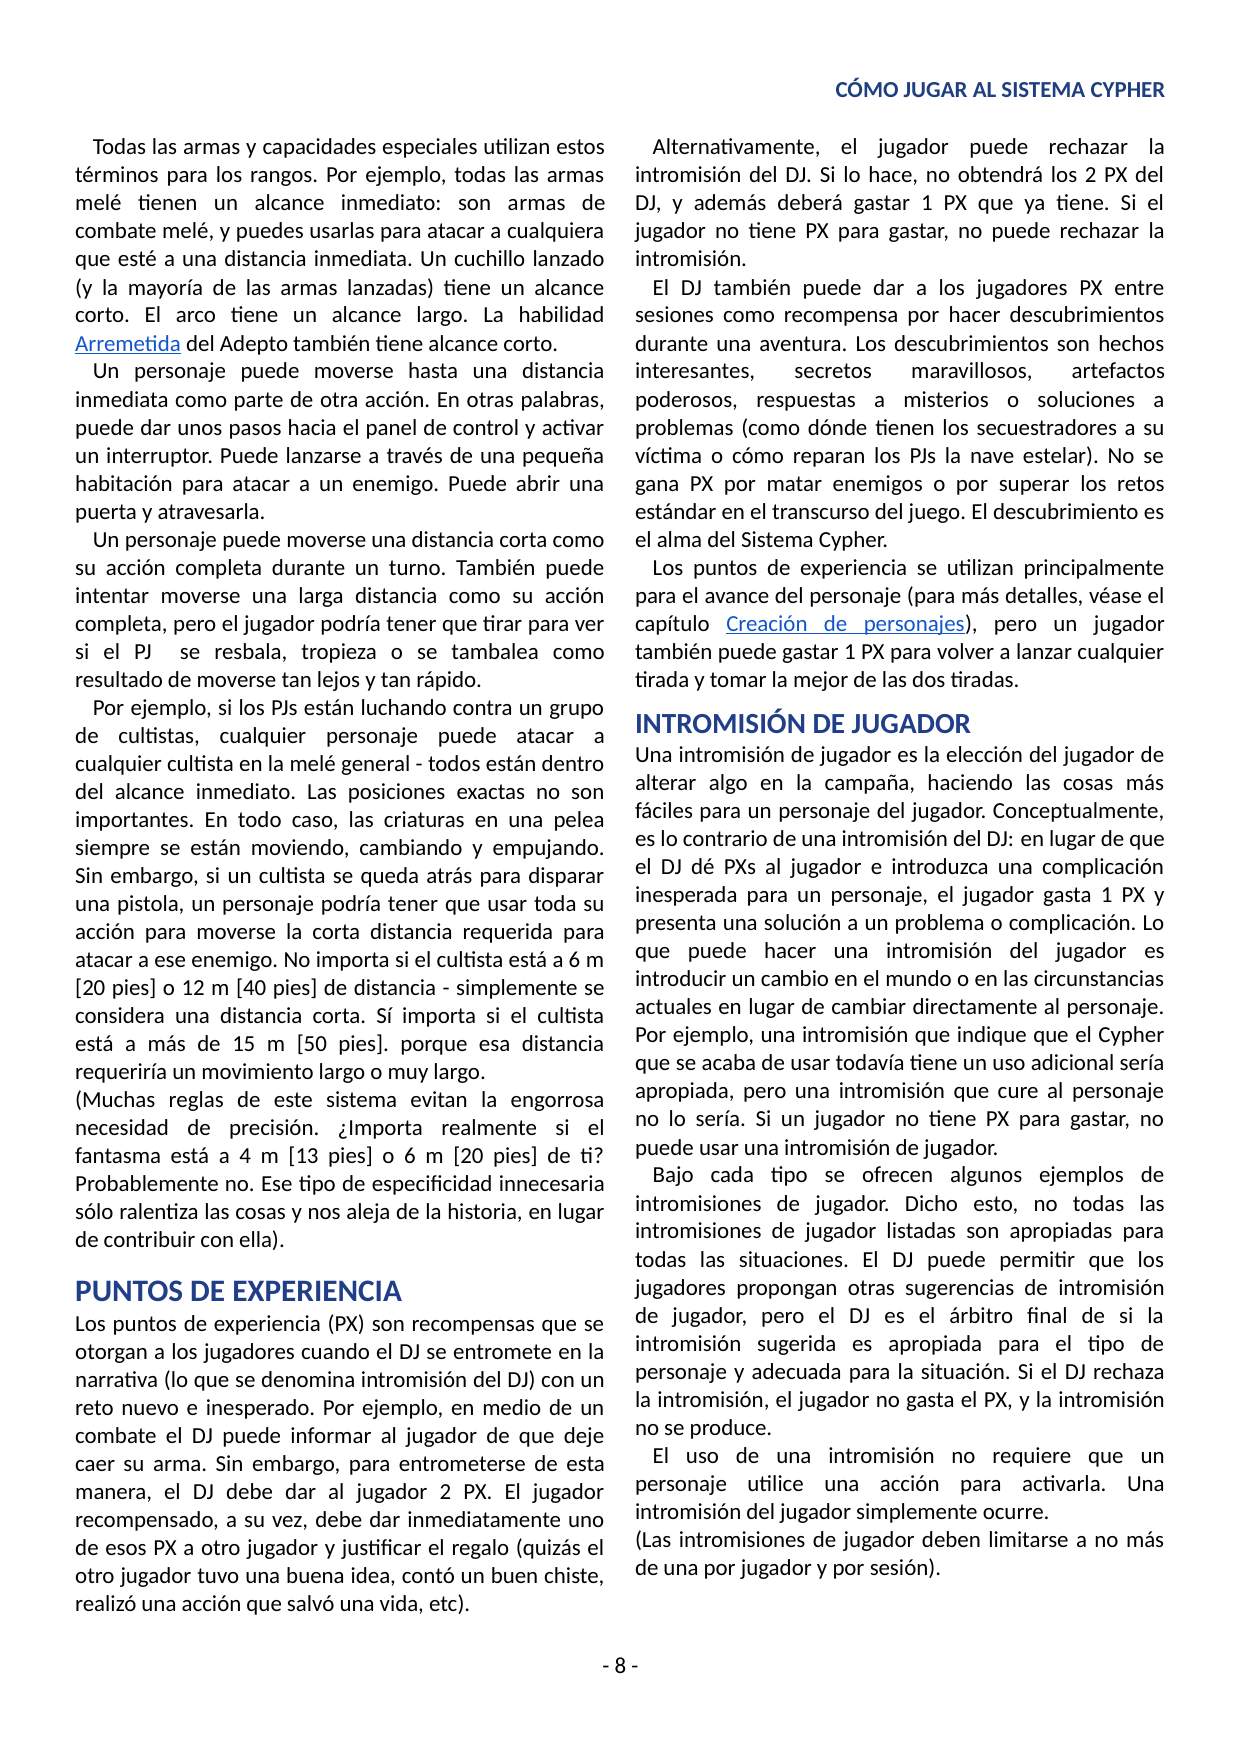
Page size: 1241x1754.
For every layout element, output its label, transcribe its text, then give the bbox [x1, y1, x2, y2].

text Los puntos de experiencia (PX) son recompensas que se otorgan a los jugadores cuando el DJ se entromete en la narrativa (lo que se denomina intromisión del DJ) con un reto nuevo e inesperado. Por ejemplo, en medio de un combate el DJ puede informar al jugador de que deje caer su arma. Sin embargo, para entrometerse de esta manera, el DJ debe dar al jugador 2 PX. El jugador recompensado, a su vez, debe dar inmediatamente uno de esos PX a otro jugador y justificar el regalo (quizás el otro jugador tuvo una buena idea, contó un buen chiste, realizó una acción que salvó una vida, etc). [75, 1309, 605, 1617]
text (Muchas reglas de este sistema evitan la engorrosa necesidad de precisión. ¿Importa realmente si el fantasma está a 4 m [13 pies] o 6 m [20 pies] de ti? Probablemente no. Ese tipo de especificidad innecesaria sólo ralentiza las cosas y nos aleja de la historia, en lugar de contribuir con ella). [75, 1085, 605, 1253]
text El DJ también puede dar a los jugadores PX entre sesiones como recompensa por hacer descubrimientos durante una aventura. Los descubrimientos son hechos interesantes, secretos maravillosos, artefactos poderosos, respuestas a misterios o soluciones a problemas (como dónde tienen los secuestradores a su víctima o cómo reparan los PJs la nave estelar). No se gana PX por matar enemigos o por superar los retos estándar en el transcurso del juego. El descubrimiento es el alma del Sistema Cypher. [635, 273, 1165, 553]
text Los puntos de experiencia se utilizan principalmente para el avance del personaje (para más detalles, véase el capítulo Creación de personajes), pero un jugador también puede gastar 1 PX para volver a lanzar cualquier tirada y tomar la mejor de las dos tiradas. [635, 553, 1165, 693]
text Alternativamente, el jugador puede rechazar la intromisión del DJ. Si lo hace, no obtendrá los 2 PX del DJ, y además deberá gastar 1 PX que ya tiene. Si el jugador no tiene PX para gastar, no puede rechazar la intromisión. [635, 132, 1165, 273]
subtitle Puntos de experiencia [75, 1271, 605, 1309]
text Bajo cada tipo se ofrecen algunos ejemplos de intromisiones de jugador. Dicho esto, no todas las intromisiones de jugador listadas son apropiadas para todas las situaciones. El DJ puede permitir que los jugadores propongan otras sugerencias de intromisión de jugador, pero el DJ es el árbitro final de si la intromisión sugerida es apropiada para el tipo de personaje y adecuada para la situación. Si el DJ rechaza la intromisión, el jugador no gasta el PX, y la intromisión no se produce. [635, 1161, 1165, 1441]
text (Las intromisiones de jugador deben limitarse a no más de una por jugador y por sesión). [635, 1525, 1165, 1581]
subtitle Intromisión de jugador [635, 705, 1165, 740]
text Todas las armas y capacidades especiales utilizan estos términos para los rangos. Por ejemplo, todas las armas melé tienen un alcance inmediato: son armas de combate melé, y puedes usarlas para atacar a cualquiera que esté a una distancia inmediata. Un cuchillo lanzado (y la mayoría de las armas lanzadas) tiene un alcance corto. El arco tiene un alcance largo. La habilidad Arremetida del Adepto también tiene alcance corto. [75, 132, 605, 357]
text Un personaje puede moverse una distancia corta como su acción completa durante un turno. También puede intentar moverse una larga distancia como su acción completa, pero el jugador podría tener que tirar para ver si el PJ se resbala, tropieza o se tambalea como resultado de moverse tan lejos y tan rápido. [75, 525, 605, 693]
text Un personaje puede moverse hasta una distancia inmediata como parte de otra acción. En otras palabras, puede dar unos pasos hacia el panel de control y activar un interruptor. Puede lanzarse a través de una pequeña habitación para atacar a un enemigo. Puede abrir una puerta y atravesarla. [75, 357, 605, 525]
text Una intromisión de jugador es la elección del jugador de alterar algo en la campaña, haciendo las cosas más fáciles para un personaje del jugador. Conceptualmente, es lo contrario de una intromisión del DJ: en lugar de que el DJ dé PXs al jugador e introduzca una complicación inesperada para un personaje, el jugador gasta 1 PX y presenta una solución a un problema o complicación. Lo que puede hacer una intromisión del jugador es introducir un cambio en el mundo o en las circunstancias actuales en lugar de cambiar directamente al personaje. Por ejemplo, una intromisión que indique que el Cypher que se acaba de usar todavía tiene un uso adicional sería apropiada, pero una intromisión que cure al personaje no lo sería. Si un jugador no tiene PX para gastar, no puede usar una intromisión de jugador. [635, 740, 1165, 1161]
text Por ejemplo, si los PJs están luchando contra un grupo de cultistas, cualquier personaje puede atacar a cualquier cultista en la melé general - todos están dentro del alcance inmediato. Las posiciones exactas no son importantes. En todo caso, las criaturas en una pelea siempre se están moviendo, cambiando y empujando. Sin embargo, si un cultista se queda atrás para disparar una pistola, un personaje podría tener que usar toda su acción para moverse la corta distancia requerida para atacar a ese enemigo. No importa si el cultista está a 6 m [20 pies] o 12 m [40 pies] de distancia - simplemente se considera una distancia corta. Sí importa si el cultista está a más de 15 m [50 pies]. porque esa distancia requeriría un movimiento largo o muy largo. [75, 693, 605, 1085]
text El uso de una intromisión no requiere que un personaje utilice una acción para activarla. Una intromisión del jugador simplemente ocurre. [635, 1441, 1165, 1525]
